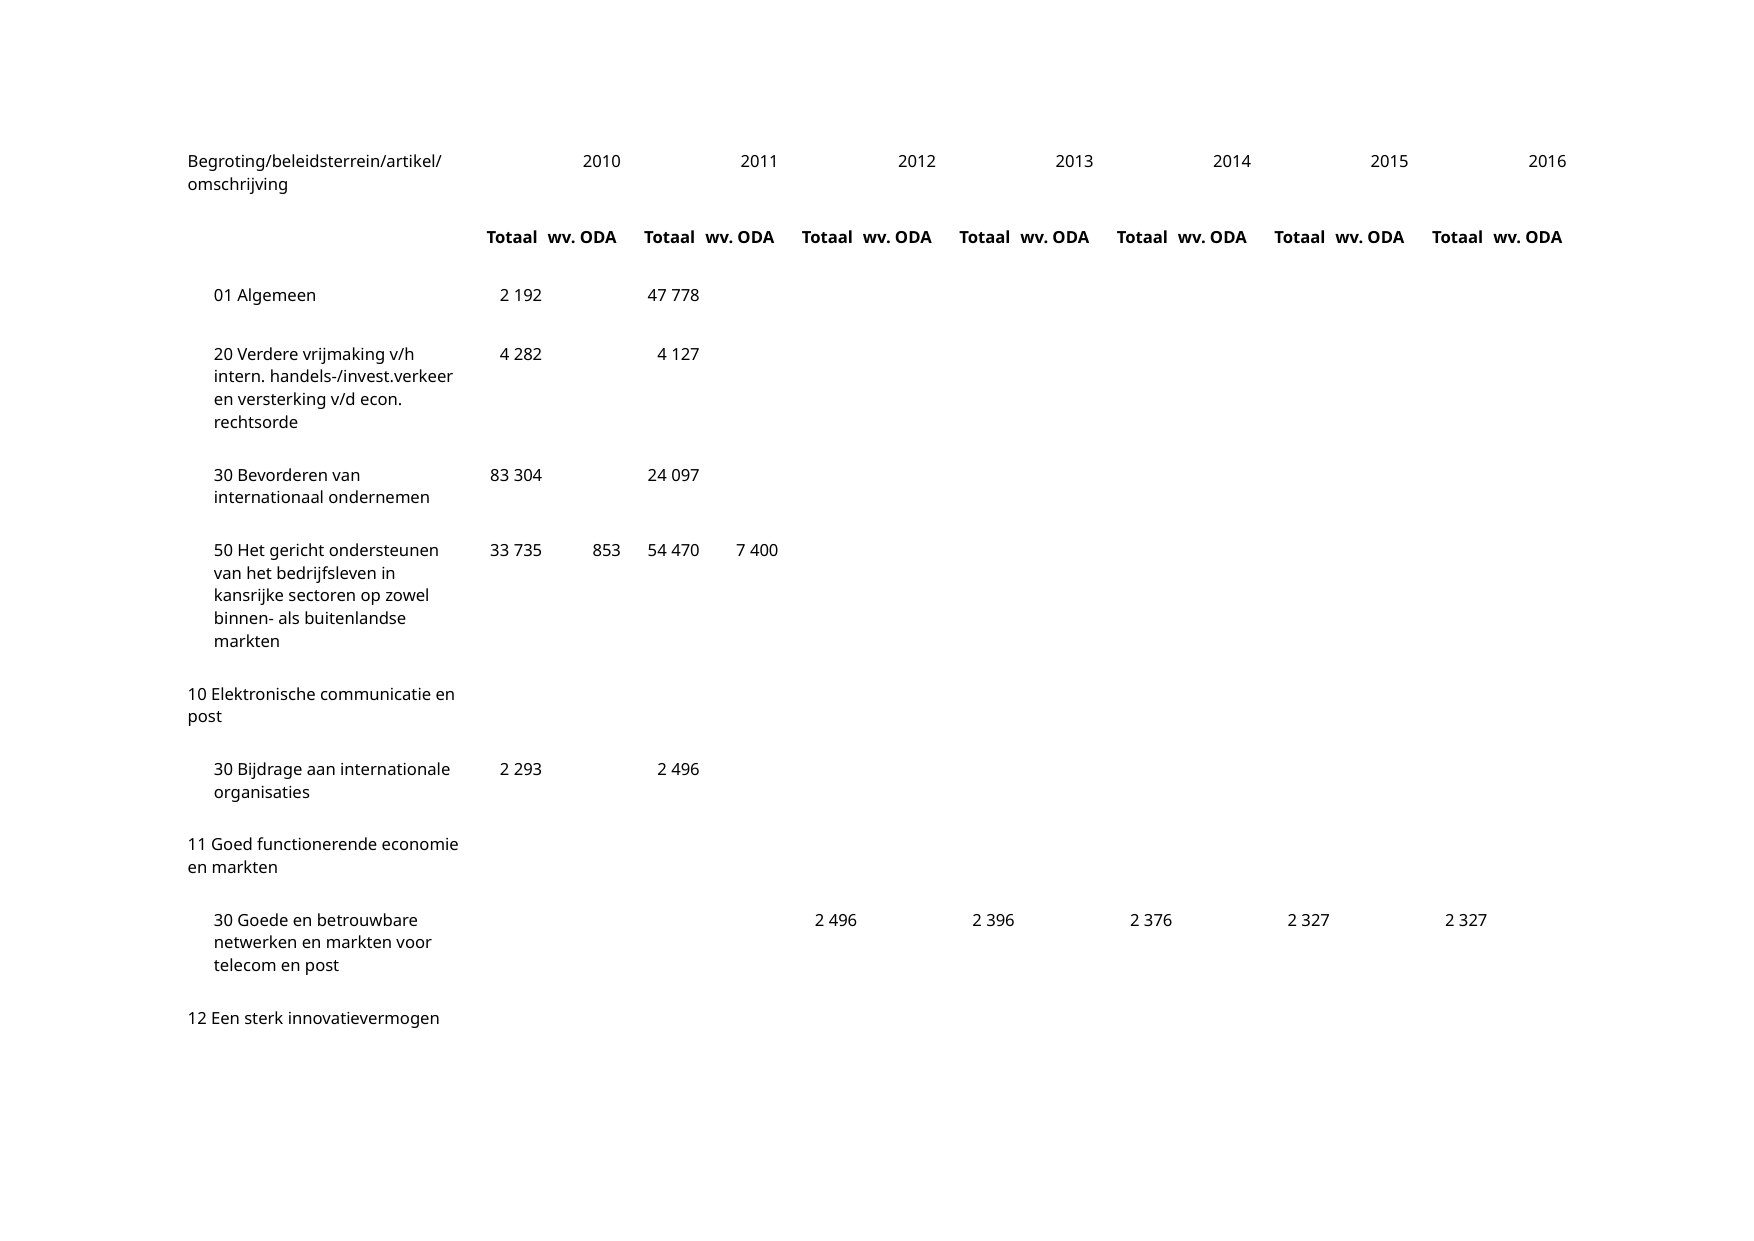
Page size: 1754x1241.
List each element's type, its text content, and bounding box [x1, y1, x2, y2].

table_cell [1094, 284, 1172, 342]
table_cell [1251, 342, 1330, 463]
table_cell 2 293 [463, 758, 542, 833]
table_cell [700, 908, 778, 1006]
table_cell Totaal [936, 225, 1014, 284]
table_cell [1487, 342, 1566, 463]
table_cell Totaal [1094, 225, 1172, 284]
table_cell [1015, 539, 1093, 682]
table_cell [1172, 539, 1251, 682]
table_cell [463, 908, 542, 1006]
table_cell [1251, 833, 1330, 908]
table_cell [1015, 342, 1093, 463]
table_cell 4 282 [463, 342, 542, 463]
table_cell [542, 908, 621, 1006]
table_cell [857, 1006, 936, 1065]
table_cell [188, 539, 214, 682]
table_cell [700, 758, 778, 833]
table_cell [857, 284, 936, 342]
table_cell Totaal [621, 225, 699, 284]
table_cell 2 396 [936, 908, 1014, 1006]
table_cell [542, 682, 621, 757]
table_cell [857, 833, 936, 908]
table_cell [778, 463, 857, 538]
table_cell [936, 539, 1014, 682]
table_cell [700, 463, 778, 538]
table_cell [1487, 284, 1566, 342]
table_cell [936, 833, 1014, 908]
table_cell [188, 342, 214, 463]
table_cell [542, 463, 621, 538]
table_cell wv. ODA [542, 225, 621, 284]
table_cell [1251, 758, 1330, 833]
table_cell [1172, 833, 1251, 908]
table_cell [1409, 758, 1487, 833]
table_cell [700, 682, 778, 757]
table_cell [700, 284, 778, 342]
table_cell 2 496 [621, 758, 699, 833]
table_cell [1330, 284, 1408, 342]
table_cell [1251, 284, 1330, 342]
table_cell [1015, 682, 1093, 757]
table_cell 20 Verdere vrijmaking v/h intern. handels-/invest.verkeer en versterking v/d econ. rechtsorde [214, 342, 463, 463]
table_cell 2 192 [463, 284, 542, 342]
table_cell [857, 342, 936, 463]
table_header Begroting/beleidsterrein/artikel/omschrijving [188, 150, 463, 225]
table_cell [1015, 908, 1093, 1006]
table_cell [1409, 284, 1487, 342]
table_cell [1487, 908, 1566, 1006]
table_cell [778, 758, 857, 833]
table_cell [1094, 1006, 1172, 1065]
table_cell [1251, 539, 1330, 682]
table_cell [1251, 682, 1330, 757]
table_cell [1487, 833, 1566, 908]
table_cell [700, 342, 778, 463]
table_header 2014 [1094, 150, 1251, 225]
table_cell 4 127 [621, 342, 699, 463]
table_cell 2 327 [1409, 908, 1487, 1006]
table_cell 2 496 [778, 908, 857, 1006]
table_cell [1172, 682, 1251, 757]
table_cell [1172, 284, 1251, 342]
table_cell [1094, 539, 1172, 682]
table_cell [1094, 682, 1172, 757]
table_cell [778, 1006, 857, 1065]
table_cell [1409, 463, 1487, 538]
table_cell 2 376 [1094, 908, 1172, 1006]
table_cell [1015, 833, 1093, 908]
table_cell [542, 342, 621, 463]
table_cell [188, 758, 214, 833]
table_cell 11 Goed functionerende economie en markten [188, 833, 463, 908]
table_cell wv. ODA [1015, 225, 1093, 284]
table_cell [1330, 833, 1408, 908]
table_cell [1409, 539, 1487, 682]
table_header 2015 [1251, 150, 1408, 225]
table_cell [1094, 342, 1172, 463]
table_cell [1330, 908, 1408, 1006]
table_cell [857, 758, 936, 833]
table_cell [463, 833, 542, 908]
table_cell 01 Algemeen [214, 284, 463, 342]
table_cell 30 Bijdrage aan internationale organisaties [214, 758, 463, 833]
table_cell 2 327 [1251, 908, 1330, 1006]
table_cell [1172, 908, 1251, 1006]
table_cell [1251, 1006, 1330, 1065]
table_cell 7 400 [700, 539, 778, 682]
table_cell [778, 342, 857, 463]
table_cell 853 [542, 539, 621, 682]
table_cell [1487, 758, 1566, 833]
table_cell [778, 284, 857, 342]
table_cell [1172, 1006, 1251, 1065]
table_cell [1094, 463, 1172, 538]
table_header 2013 [936, 150, 1093, 225]
table_cell [1487, 539, 1566, 682]
table_cell [621, 682, 699, 757]
table_cell [1094, 833, 1172, 908]
table_cell [857, 463, 936, 538]
table_cell [936, 463, 1014, 538]
table_cell Totaal [463, 225, 542, 284]
table_cell [1330, 682, 1408, 757]
table_cell 33 735 [463, 539, 542, 682]
table_cell Totaal [778, 225, 857, 284]
table_cell wv. ODA [1487, 225, 1566, 284]
table_cell [1015, 758, 1093, 833]
table_cell [1172, 342, 1251, 463]
table_cell [542, 284, 621, 342]
table_cell [463, 1006, 542, 1065]
table_cell [1487, 1006, 1566, 1065]
table_cell [463, 682, 542, 757]
table_cell [542, 758, 621, 833]
table_cell 24 097 [621, 463, 699, 538]
table_cell [188, 908, 214, 1006]
table_cell [700, 1006, 778, 1065]
table_cell [1409, 1006, 1487, 1065]
table_cell [936, 284, 1014, 342]
table_cell [778, 539, 857, 682]
table_header 2010 [463, 150, 621, 225]
table_cell [621, 1006, 699, 1065]
table_cell 50 Het gericht ondersteunen van het bedrijfsleven in kansrijke sectoren op zowel binnen- als buitenlandse markten [214, 539, 463, 682]
table_cell [936, 682, 1014, 757]
table_cell [542, 1006, 621, 1065]
table_cell [936, 1006, 1014, 1065]
table_cell [1172, 463, 1251, 538]
table_cell [1330, 539, 1408, 682]
table_cell [778, 833, 857, 908]
table_cell [1330, 758, 1408, 833]
table_cell 30 Goede en betrouwbare netwerken en markten voor telecom en post [214, 908, 463, 1006]
table_cell [857, 682, 936, 757]
table_cell [1251, 463, 1330, 538]
table_cell Totaal [1251, 225, 1330, 284]
table_header 2011 [621, 150, 778, 225]
table_cell [621, 908, 699, 1006]
table_cell [1409, 833, 1487, 908]
table_cell [188, 463, 214, 538]
table_cell [188, 225, 214, 284]
table_cell wv. ODA [1172, 225, 1251, 284]
table_cell [1409, 682, 1487, 757]
table_cell [936, 758, 1014, 833]
table_cell [936, 342, 1014, 463]
table_cell [214, 225, 463, 284]
table_cell [1330, 463, 1408, 538]
table_cell [1015, 1006, 1093, 1065]
table_cell [857, 908, 936, 1006]
table_cell Totaal [1409, 225, 1487, 284]
table_cell 10 Elektronische communicatie en post [188, 682, 463, 757]
table_cell wv. ODA [700, 225, 778, 284]
table_cell 30 Bevorderen van internationaal ondernemen [214, 463, 463, 538]
table_cell [1330, 1006, 1408, 1065]
table_cell 54 470 [621, 539, 699, 682]
table_cell wv. ODA [857, 225, 936, 284]
table_cell [778, 682, 857, 757]
table_cell [1330, 342, 1408, 463]
table_header 2012 [778, 150, 936, 225]
table_cell [1015, 284, 1093, 342]
table_header 2016 [1409, 150, 1566, 225]
table_cell [700, 833, 778, 908]
table_cell [1487, 463, 1566, 538]
table_cell [1487, 682, 1566, 757]
table_cell [188, 284, 214, 342]
table_cell [1409, 342, 1487, 463]
table_cell wv. ODA [1330, 225, 1408, 284]
table_cell [621, 833, 699, 908]
table_cell [542, 833, 621, 908]
table_cell [857, 539, 936, 682]
table_cell [1172, 758, 1251, 833]
table_cell 12 Een sterk innovatievermogen [188, 1006, 463, 1065]
table_cell [1094, 758, 1172, 833]
table_cell [1015, 463, 1093, 538]
table_cell 83 304 [463, 463, 542, 538]
table_cell 47 778 [621, 284, 699, 342]
